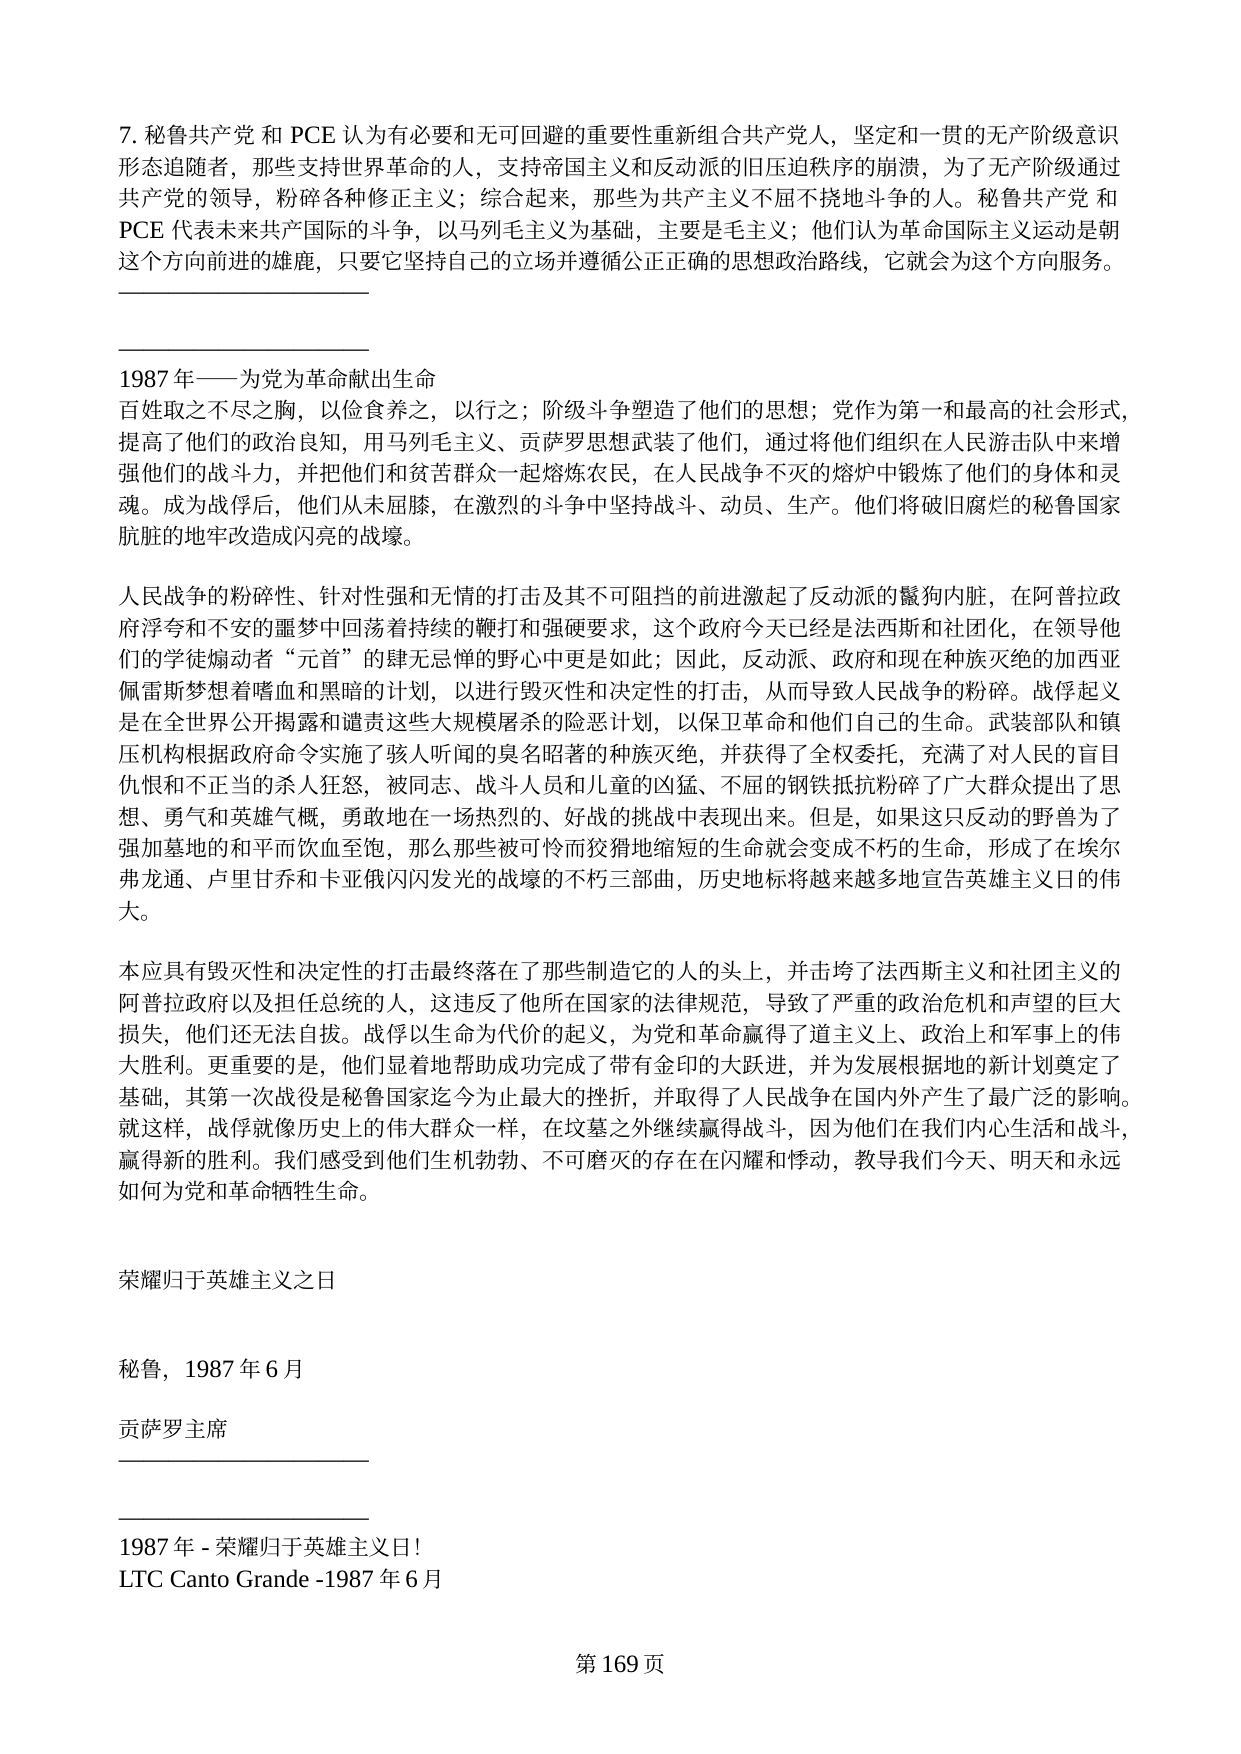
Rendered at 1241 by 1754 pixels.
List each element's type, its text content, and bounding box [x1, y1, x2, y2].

text 百姓取之不尽之胸，以俭食养之，以行之；阶级斗争塑造了他们的思想；党作为第一和最高的社会形式，提高了他们的政治良知，用马列毛主义、贡萨罗思想武装了他们，通过将他们组织在人民游击队中来增强他们的战斗力，并把他们和贫苦群众一起熔炼农民，在人民战争不灭的熔炉中锻炼了他们的身体和灵魂。成为战俘后，他们从未屈膝，在激烈的斗争中坚持战斗、动员、生产。他们将破旧腐烂的秘鲁国家肮脏的地牢改造成闪亮的战壕。 [118, 393, 1122, 551]
text 1987年——为党为革命献出生命 [118, 362, 1122, 393]
text 荣耀归于英雄主义之日 [118, 1263, 1122, 1295]
text 7. 秘鲁共产党 和 PCE 认为有必要和无可回避的重要性重新组合共产党人，坚定和一贯的无产阶级意识形态追随者，那些支持世界革命的人，支持帝国主义和反动派的旧压迫秩序的崩溃，为了无产阶级通过共产党的领导，粉碎各种修正主义；综合起来，那些为共产主义不屈不挠地斗争的人。秘鲁共产党 和 PCE 代表未来共产国际的斗争，以马列毛主义为基础，主要是毛主义；他们认为革命国际主义运动是朝这个方向前进的雄鹿，只要它坚持自己的立场并遵循公正正确的思想政治路线，它就会为这个方向服务。 [118, 118, 1122, 276]
text —————————— [118, 1444, 1122, 1473]
text —————————— [118, 1502, 1122, 1530]
text —————————— [118, 276, 1122, 304]
text LTC Canto Grande -1987年6月 [118, 1562, 1122, 1593]
text 1987年 - 荣耀归于英雄主义日！ [118, 1530, 1122, 1562]
text 贡萨罗主席 [118, 1413, 1122, 1444]
text 人民战争的粉碎性、针对性强和无情的打击及其不可阻挡的前进激起了反动派的鬣狗内脏，在阿普拉政府浮夸和不安的噩梦中回荡着持续的鞭打和强硬要求，这个政府今天已经是法西斯和社团化，在领导他们的学徒煽动者“元首”的肆无忌惮的野心中更是如此；因此，反动派、政府和现在种族灭绝的加西亚佩雷斯梦想着嗜血和黑暗的计划，以进行毁灭性和决定性的打击，从而导致人民战争的粉碎。战俘起义是在全世界公开揭露和谴责这些大规模屠杀的险恶计划，以保卫革命和他们自己的生命。武装部队和镇压机构根据政府命令实施了骇人听闻的臭名昭著的种族灭绝，并获得了全权委托，充满了对人民的盲目仇恨和不正当的杀人狂怒，被同志、战斗人员和儿童的凶猛、不屈的钢铁抵抗粉碎了广大群众提出了思想、勇气和英雄气概，勇敢地在一场热烈的、好战的挑战中表现出来。但是，如果这只反动的野兽为了强加墓地的和平而饮血至饱，那么那些被可怜而狡猾地缩短的生命就会变成不朽的生命，形成了在埃尔弗龙通、卢里甘乔和卡亚俄闪闪发光的战壕的不朽三部曲，历史地标将越来越多地宣告英雄主义日的伟大。 [118, 579, 1122, 926]
text —————————— [118, 333, 1122, 362]
text 秘鲁，1987年6月 [118, 1352, 1122, 1384]
text 本应具有毁灭性和决定性的打击最终落在了那些制造它的人的头上，并击垮了法西斯主义和社团主义的阿普拉政府以及担任总统的人，这违反了他所在国家的法律规范，导致了严重的政治危机和声望的巨大损失，他们还无法自拔。战俘以生命为代价的起义，为党和革命赢得了道主义上、政治上和军事上的伟大胜利。更重要的是，他们显着地帮助成功完成了带有金印的大跃进，并为发展根据地的新计划奠定了基础，其第一次战役是秘鲁国家迄今为止最大的挫折，并取得了人民战争在国内外产生了最广泛的影响。就这样，战俘就像历史上的伟大群众一样，在坟墓之外继续赢得战斗，因为他们在我们内心生活和战斗，赢得新的胜利。我们感受到他们生机勃勃、不可磨灭的存在在闪耀和悸动，教导我们今天、明天和永远如何为党和革命牺牲生命。 [118, 954, 1122, 1206]
